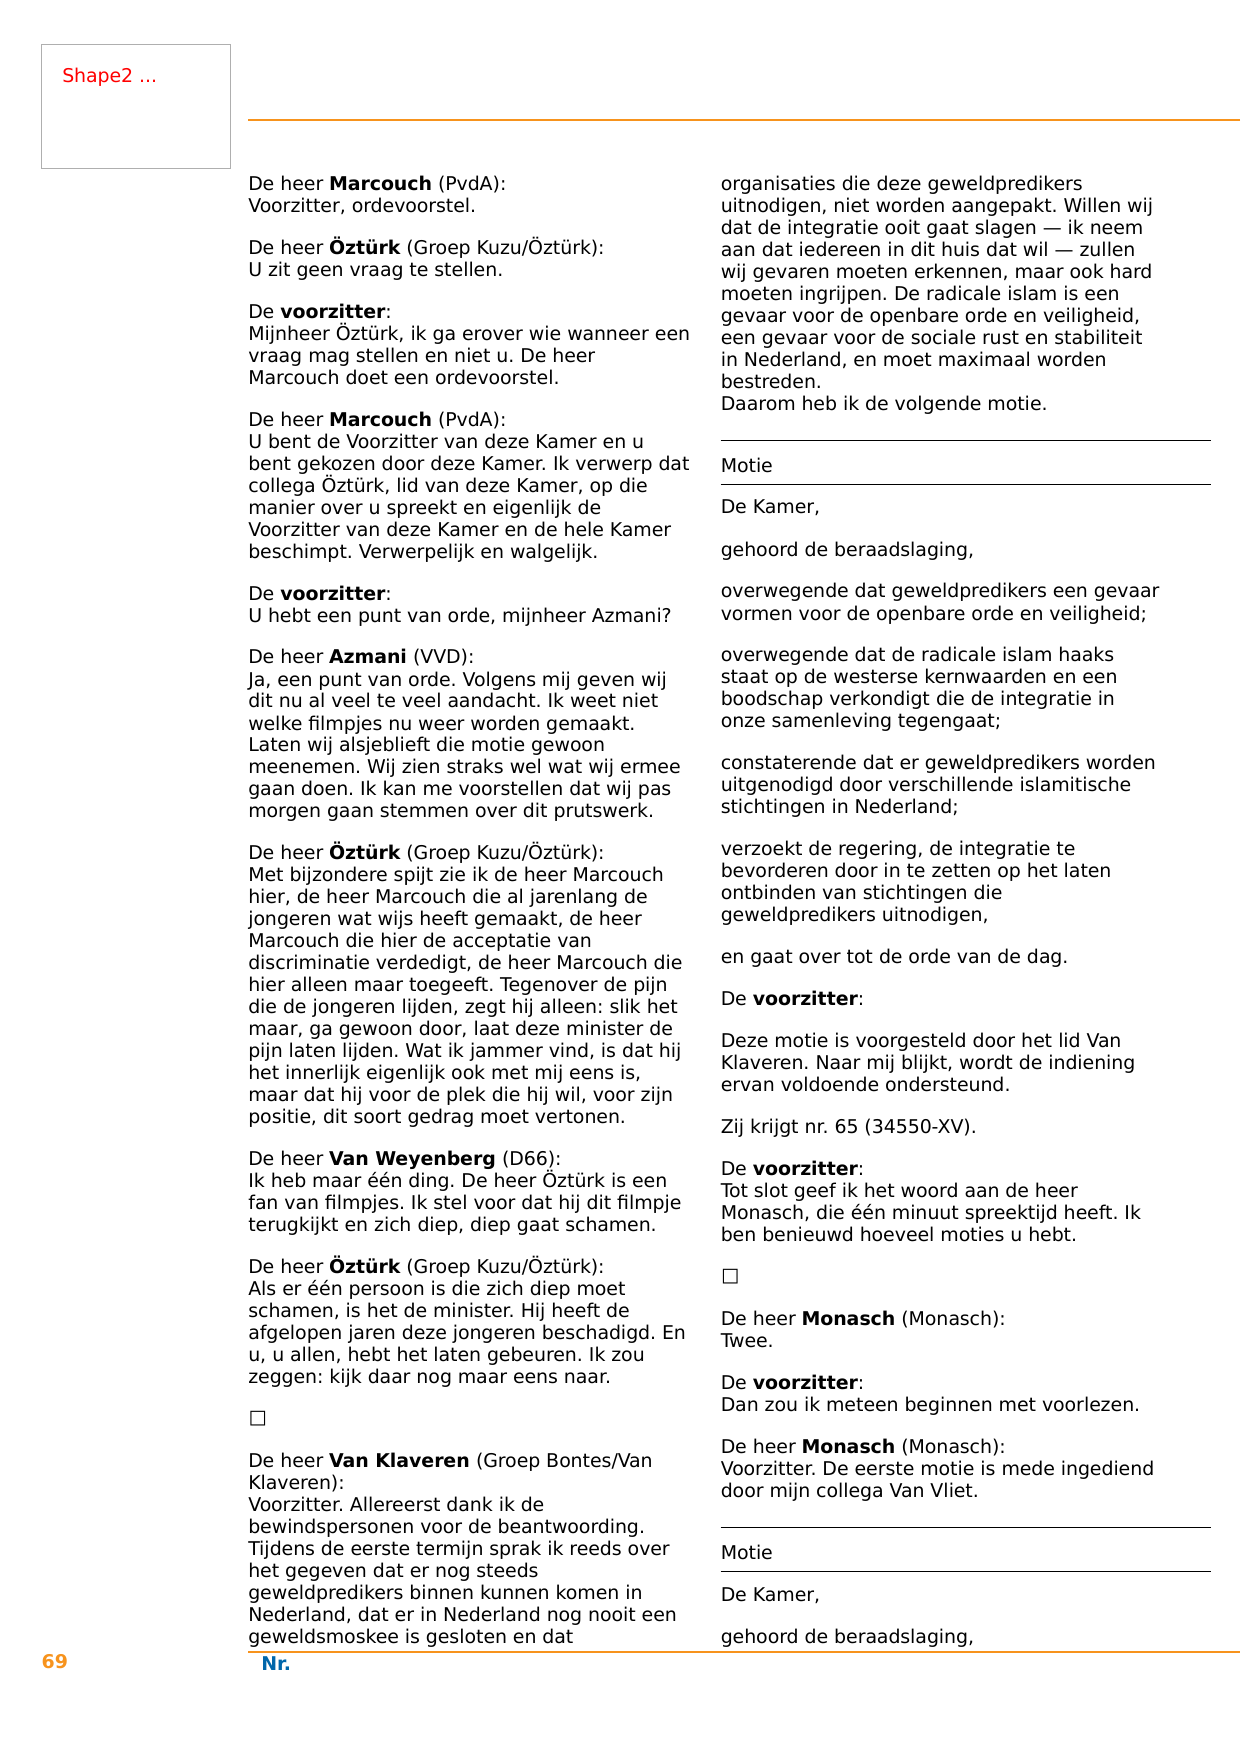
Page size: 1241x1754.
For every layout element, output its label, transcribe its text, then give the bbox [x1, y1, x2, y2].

text Ik heb maar één ding. De heer Öztürk is een fan van filmpjes. Ik stel voor dat hij dit filmpje terugkijkt en zich diep, diep gaat schamen. [248, 1170, 691, 1236]
text De heer Monasch (Monasch): [721, 1308, 1163, 1330]
text gehoord de beraadslaging, [721, 1626, 1163, 1648]
text De voorzitter: [721, 988, 1163, 1010]
text U hebt een punt van orde, mijnheer Azmani? [248, 604, 691, 626]
text U zit geen vraag te stellen. [248, 259, 691, 281]
text De voorzitter: [248, 582, 691, 604]
text overwegende dat geweldpredikers een gevaar vormen voor de openbare orde en veiligheid; [721, 580, 1163, 624]
text De voorzitter: [721, 1372, 1163, 1394]
text De Kamer, [721, 496, 1163, 518]
text De heer Van Klaveren (Groep Bontes/Van Klaveren): [248, 1450, 691, 1494]
text U bent de Voorzitter van deze Kamer en u bent gekozen door deze Kamer. Ik verwerp dat collega Öztürk, lid van deze Kamer, op die manier over u spreekt en eigenlijk de Voorzitter van deze Kamer en de hele Kamer beschimpt. Verwerpelijk en walgelijk. [248, 431, 691, 562]
text gehoord de beraadslaging, [721, 538, 1163, 560]
text Voorzitter, ordevoorstel. [248, 195, 691, 217]
text Voorzitter. Allereerst dank ik de bewindspersonen voor de beantwoording. Tijdens de eerste termijn sprak ik reeds over het gegeven dat er nog steeds geweldpredikers binnen kunnen komen in Nederland, dat er in Nederland nog nooit een geweldsmoskee is gesloten en dat [248, 1494, 691, 1648]
text Daarom heb ik de volgende motie. [721, 393, 1163, 414]
text De heer Azmani (VVD): [248, 646, 691, 668]
text De heer Van Weyenberg (D66): [248, 1148, 691, 1170]
text De voorzitter: [248, 301, 691, 323]
text De heer Öztürk (Groep Kuzu/Öztürk): [248, 842, 691, 864]
text Ja, een punt van orde. Volgens mij geven wij dit nu al veel te veel aandacht. Ik weet niet welke filmpjes nu weer worden gemaakt. Laten wij alsjeblieft die motie gewoon meenemen. Wij zien straks wel wat wij ermee gaan doen. Ik kan me voorstellen dat wij pas morgen gaan stemmen over dit prutswerk. [248, 668, 691, 822]
text overwegende dat de radicale islam haaks staat op de westerse kernwaarden en een boodschap verkondigt die de integratie in onze samenleving tegengaat; [721, 644, 1163, 732]
text Zij krijgt nr. 65 (34550-XV). [721, 1116, 1163, 1138]
text ⬜ [248, 1408, 691, 1430]
text Dan zou ik meteen beginnen met voorlezen. [721, 1394, 1163, 1416]
text en gaat over tot de orde van de dag. [721, 946, 1163, 968]
text Motie [721, 1542, 1163, 1564]
text De Kamer, [721, 1584, 1163, 1606]
text De heer Monasch (Monasch): [721, 1436, 1163, 1458]
text Twee. [721, 1330, 1163, 1352]
text Motie [721, 454, 1163, 476]
text organisaties die deze geweldpredikers uitnodigen, niet worden aangepakt. Willen wij dat de integratie ooit gaat slagen — ik neem aan dat iedereen in dit huis dat wil — zullen wij gevaren moeten erkennen, maar ook hard moeten ingrijpen. De radicale islam is een gevaar voor de openbare orde en veiligheid, een gevaar voor de sociale rust en stabiliteit in Nederland, en moet maximaal worden bestreden. [721, 173, 1163, 393]
text Als er één persoon is die zich diep moet schamen, is het de minister. Hij heeft de afgelopen jaren deze jongeren beschadigd. En u, u allen, hebt het laten gebeuren. Ik zou zeggen: kijk daar nog maar eens naar. [248, 1278, 691, 1388]
text Voorzitter. De eerste motie is mede ingediend door mijn collega Van Vliet. [721, 1458, 1163, 1502]
text Mijnheer Öztürk, ik ga erover wie wanneer een vraag mag stellen en niet u. De heer Marcouch doet een ordevoorstel. [248, 323, 691, 389]
text Met bijzondere spijt zie ik de heer Marcouch hier, de heer Marcouch die al jarenlang de jongeren wat wijs heeft gemaakt, de heer Marcouch die hier de acceptatie van discriminatie verdedigt, de heer Marcouch die hier alleen maar toegeeft. Tegenover de pijn die de jongeren lijden, zegt hij alleen: slik het maar, ga gewoon door, laat deze minister de pijn laten lijden. Wat ik jammer vind, is dat hij het innerlijk eigenlijk ook met mij eens is, maar dat hij voor de plek die hij wil, voor zijn positie, dit soort gedrag moet vertonen. [248, 864, 691, 1128]
text De heer Marcouch (PvdA): [248, 173, 691, 195]
text De voorzitter: [721, 1158, 1163, 1180]
text Tot slot geef ik het woord aan de heer Monasch, die één minuut spreektijd heeft. Ik ben benieuwd hoeveel moties u hebt. [721, 1180, 1163, 1246]
text De heer Öztürk (Groep Kuzu/Öztürk): [248, 237, 691, 259]
text De heer Marcouch (PvdA): [248, 409, 691, 431]
text constaterende dat er geweldpredikers worden uitgenodigd door verschillende islamitische stichtingen in Nederland; [721, 752, 1163, 818]
text De heer Öztürk (Groep Kuzu/Öztürk): [248, 1256, 691, 1278]
text verzoekt de regering, de integratie te bevorderen door in te zetten op het laten ontbinden van stichtingen die geweldpredikers uitnodigen, [721, 838, 1163, 926]
text ⬜ [721, 1266, 1163, 1288]
text Deze motie is voorgesteld door het lid Van Klaveren. Naar mij blijkt, wordt de indiening ervan voldoende ondersteund. [721, 1030, 1163, 1096]
